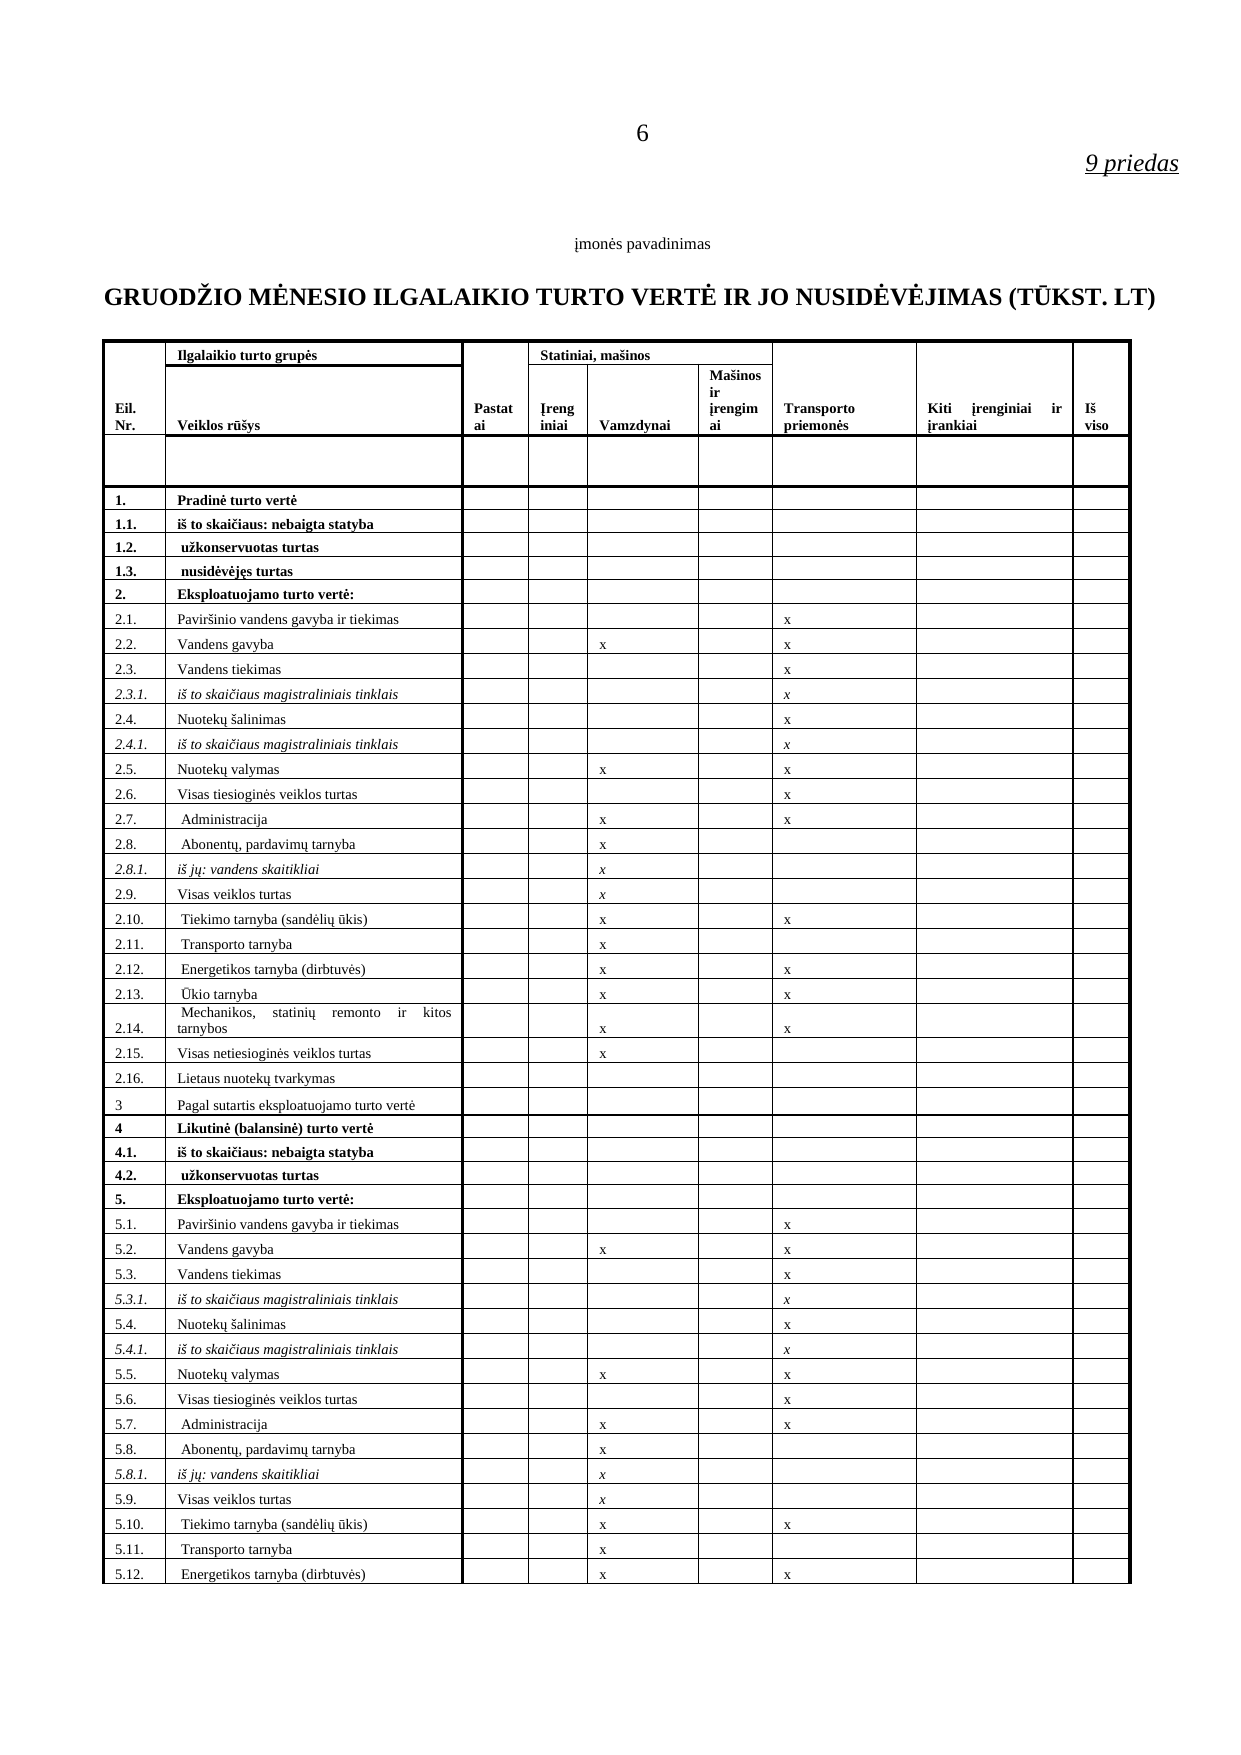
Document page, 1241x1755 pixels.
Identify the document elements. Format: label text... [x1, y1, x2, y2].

table_cell x [773, 604, 916, 627]
table_cell iš to skaičiaus magistraliniais tinklais [166, 1284, 461, 1307]
table_cell [699, 654, 772, 677]
table_cell Energetikos tarnyba (dirbtuvės) [166, 954, 461, 977]
table_cell x [588, 904, 698, 927]
table_cell Nuotekų valymas [166, 1359, 461, 1382]
table_cell 2.16. [105, 1063, 165, 1087]
table_cell [699, 459, 772, 485]
table_cell 5.5. [105, 1359, 165, 1382]
table_cell [773, 1063, 916, 1087]
table_cell Ūkio tarnyba [166, 979, 461, 1002]
table_cell [917, 979, 1072, 1002]
table_cell x [588, 1434, 698, 1457]
table_cell x [588, 879, 698, 902]
table_cell 4.1. [105, 1138, 165, 1161]
table_cell Likutinė (balansinė) turto vertė [166, 1116, 461, 1137]
table_cell Mechanikos, statinių remonto ir kitos tarnybos [166, 1004, 461, 1037]
table_cell 2.2. [105, 629, 165, 652]
table_cell x [773, 979, 916, 1002]
table_cell [464, 533, 528, 556]
table_cell [699, 510, 772, 532]
table_cell [699, 1284, 772, 1307]
table_cell [529, 604, 587, 627]
table_cell [588, 557, 698, 579]
table_cell [1074, 804, 1128, 827]
table_cell [464, 510, 528, 532]
table_cell [917, 1559, 1072, 1582]
table_cell 5.1. [105, 1209, 165, 1232]
table_cell [917, 604, 1072, 627]
table_cell x [773, 1334, 916, 1357]
table_cell [1074, 879, 1128, 902]
table_cell [917, 729, 1072, 752]
table_cell [529, 1162, 587, 1184]
table_cell [464, 1284, 528, 1307]
table_cell [917, 488, 1072, 509]
table_cell [588, 510, 698, 532]
table_cell [917, 1088, 1072, 1114]
table_cell x [588, 1559, 698, 1582]
table_cell [917, 1509, 1072, 1532]
table_cell [699, 1484, 772, 1507]
table_cell Administracija [166, 1409, 461, 1432]
table_cell [699, 1459, 772, 1482]
table_cell [699, 1116, 772, 1137]
table_cell [699, 829, 772, 852]
table_cell [464, 1063, 528, 1087]
table_cell [1074, 1334, 1128, 1357]
table_cell [699, 1359, 772, 1382]
table_cell [464, 1384, 528, 1407]
table_cell užkonservuotas turtas [166, 1162, 461, 1184]
table_cell [529, 1384, 587, 1407]
table_cell [917, 654, 1072, 677]
table_cell [588, 437, 698, 459]
table_cell Pagal sutartis eksploatuojamo turto vertė [166, 1088, 461, 1114]
table_cell 1.1. [105, 510, 165, 532]
table_cell [1074, 1162, 1128, 1184]
table_cell [464, 1359, 528, 1382]
table_cell [699, 1309, 772, 1332]
table_cell x [588, 804, 698, 827]
table_cell [773, 1038, 916, 1062]
table_cell Įrenginiai [529, 365, 587, 434]
table_cell [588, 1284, 698, 1307]
table_cell x [773, 654, 916, 677]
table_cell [773, 557, 916, 579]
table_cell [1074, 1004, 1128, 1037]
table_cell [917, 1138, 1072, 1161]
table_cell Tiekimo tarnyba (sandėlių ūkis) [166, 1509, 461, 1532]
table_cell [1074, 854, 1128, 877]
table_cell [529, 557, 587, 579]
table_cell [773, 879, 916, 902]
table_cell [699, 679, 772, 702]
table_cell [773, 1185, 916, 1207]
table_cell x [588, 1509, 698, 1532]
table_cell x [588, 1484, 698, 1507]
table_cell Visas tiesioginės veiklos turtas [166, 779, 461, 802]
table_cell [529, 979, 587, 1002]
table_cell iš to skaičiaus magistraliniais tinklais [166, 1334, 461, 1357]
table_cell [917, 1434, 1072, 1457]
table_cell x [773, 1004, 916, 1037]
table_cell [699, 1234, 772, 1257]
table_cell iš to skaičiaus: nebaigta statyba [166, 1138, 461, 1161]
table_cell [699, 488, 772, 509]
table_cell [773, 854, 916, 877]
table_cell Visas tiesioginės veiklos turtas [166, 1384, 461, 1407]
table_cell [699, 580, 772, 602]
table_cell [588, 1138, 698, 1161]
table_cell x [773, 954, 916, 977]
table_cell [105, 435, 165, 459]
table_cell [917, 779, 1072, 802]
table_cell 2.9. [105, 879, 165, 902]
table_cell iš to skaičiaus magistraliniais tinklais [166, 679, 461, 702]
table_cell [1074, 1509, 1128, 1532]
table_cell [917, 437, 1072, 459]
table_cell [917, 1484, 1072, 1507]
table_cell Administracija [166, 804, 461, 827]
table_cell užkonservuotas turtas [166, 533, 461, 556]
table_cell [529, 879, 587, 902]
table_cell [917, 1534, 1072, 1557]
table_cell x [773, 1409, 916, 1432]
table_cell [464, 437, 528, 459]
table_cell [1074, 904, 1128, 927]
table_cell [464, 1459, 528, 1482]
table_cell [464, 629, 528, 652]
table_cell [699, 904, 772, 927]
table_cell [917, 829, 1072, 852]
table_cell [1074, 1116, 1128, 1137]
table_cell [1074, 829, 1128, 852]
table_cell 3 [105, 1088, 165, 1114]
table_cell 5.7. [105, 1409, 165, 1432]
table_cell [917, 1004, 1072, 1037]
table_cell [529, 904, 587, 927]
table_cell x [773, 1384, 916, 1407]
table_cell [1074, 1063, 1128, 1087]
table_cell 2. [105, 580, 165, 602]
table_cell [917, 1259, 1072, 1282]
table_header Pastatai [464, 343, 528, 434]
table_cell [464, 979, 528, 1002]
table_cell [588, 580, 698, 602]
table_cell x [773, 1209, 916, 1232]
table_cell [699, 557, 772, 579]
table_cell Pradinė turto vertė [166, 488, 461, 509]
table_cell [1074, 704, 1128, 727]
table_cell 5.11. [105, 1534, 165, 1557]
table_cell [588, 1209, 698, 1232]
table_cell [464, 488, 528, 509]
table_cell [588, 1116, 698, 1137]
table_cell [917, 1185, 1072, 1207]
table_cell [529, 779, 587, 802]
table_cell [588, 1334, 698, 1357]
table_cell [917, 1234, 1072, 1257]
table_cell 1.2. [105, 533, 165, 556]
table_cell x [588, 629, 698, 652]
table_cell [917, 1209, 1072, 1232]
table_cell [588, 1162, 698, 1184]
table_cell x [773, 754, 916, 777]
table_cell [1074, 929, 1128, 952]
table_cell x [588, 1038, 698, 1062]
table_cell [1074, 1088, 1128, 1114]
table_cell [917, 1384, 1072, 1407]
table_cell [464, 1138, 528, 1161]
table_cell 5.2. [105, 1234, 165, 1257]
table_cell [699, 1509, 772, 1532]
table_cell [529, 754, 587, 777]
table_cell [1074, 779, 1128, 802]
table_cell [699, 1038, 772, 1062]
table_cell x [773, 729, 916, 752]
table_cell 4.2. [105, 1162, 165, 1184]
table_cell [464, 1116, 528, 1137]
table_cell Paviršinio vandens gavyba ir tiekimas [166, 604, 461, 627]
table_cell [917, 754, 1072, 777]
table_cell 5.4. [105, 1309, 165, 1332]
table_cell [1074, 1534, 1128, 1557]
table_cell 5.9. [105, 1484, 165, 1507]
table_cell [917, 1309, 1072, 1332]
table_cell [529, 1534, 587, 1557]
table_cell [464, 1534, 528, 1557]
table_cell [529, 1209, 587, 1232]
table_cell [917, 1038, 1072, 1062]
table_cell [917, 1334, 1072, 1357]
table_cell [529, 1484, 587, 1507]
table_cell [699, 854, 772, 877]
table_cell [1074, 510, 1128, 532]
table_cell [699, 954, 772, 977]
table_cell [917, 929, 1072, 952]
table_cell 1.3. [105, 557, 165, 579]
table_cell [166, 459, 461, 485]
table_cell [917, 804, 1072, 827]
table_cell [1074, 1434, 1128, 1457]
table_cell [917, 557, 1072, 579]
table_cell [588, 704, 698, 727]
table_cell x [773, 1284, 916, 1307]
table_cell [917, 1459, 1072, 1482]
table_cell [917, 533, 1072, 556]
table_cell [529, 1434, 587, 1457]
table_cell 2.11. [105, 929, 165, 952]
table_cell x [773, 904, 916, 927]
table_cell x [773, 629, 916, 652]
text 9 priedas [103, 148, 1181, 176]
table_cell 2.12. [105, 954, 165, 977]
table_cell [464, 1434, 528, 1457]
table_cell [588, 1063, 698, 1087]
table_cell 2.3.1. [105, 679, 165, 702]
table_cell [773, 1138, 916, 1161]
table_cell [588, 1384, 698, 1407]
table_cell Eksploatuojamo turto vertė: [166, 1185, 461, 1207]
table_cell [699, 1162, 772, 1184]
table_cell [529, 1309, 587, 1332]
table_cell [588, 604, 698, 627]
table_cell [464, 459, 528, 485]
table_cell [1074, 754, 1128, 777]
table_cell [917, 954, 1072, 977]
table_cell x [588, 954, 698, 977]
table_cell [529, 488, 587, 509]
table_cell 5.3.1. [105, 1284, 165, 1307]
table_cell x [588, 1359, 698, 1382]
table_cell [529, 1259, 587, 1282]
table_cell x [773, 779, 916, 802]
table_cell iš to skaičiaus magistraliniais tinklais [166, 729, 461, 752]
table_cell Abonentų, pardavimų tarnyba [166, 829, 461, 852]
table_cell [529, 654, 587, 677]
table_cell [464, 1088, 528, 1114]
table_cell [699, 604, 772, 627]
table_cell Vandens gavyba [166, 1234, 461, 1257]
table_cell [464, 704, 528, 727]
table_cell [917, 704, 1072, 727]
table_cell [464, 1004, 528, 1037]
table_cell [1074, 488, 1128, 509]
table_cell [588, 533, 698, 556]
table_cell [1074, 1384, 1128, 1407]
table_cell 5.10. [105, 1509, 165, 1532]
table_cell [464, 829, 528, 852]
table_cell [773, 829, 916, 852]
table_cell Vandens tiekimas [166, 1259, 461, 1282]
table_cell [588, 459, 698, 485]
table_cell [773, 510, 916, 532]
table_cell [1074, 979, 1128, 1002]
table_cell [1074, 1284, 1128, 1307]
table_cell [917, 629, 1072, 652]
table_cell [464, 879, 528, 902]
table_cell [773, 459, 916, 485]
table_cell [529, 1138, 587, 1161]
table_cell [588, 729, 698, 752]
table_cell [699, 754, 772, 777]
table_cell [917, 510, 1072, 532]
table_cell x [773, 1259, 916, 1282]
table_cell [699, 1004, 772, 1037]
table_cell Visas netiesioginės veiklos turtas [166, 1038, 461, 1062]
table_cell [529, 1559, 587, 1582]
table_cell [464, 1209, 528, 1232]
table_cell x [588, 854, 698, 877]
table_cell 2.8.1. [105, 854, 165, 877]
table_cell [529, 704, 587, 727]
table_cell x [773, 704, 916, 727]
table_cell 5.3. [105, 1259, 165, 1282]
table_cell [464, 1509, 528, 1532]
table_cell [773, 1088, 916, 1114]
table_cell [1074, 729, 1128, 752]
table_cell [529, 459, 587, 485]
table_cell [529, 1509, 587, 1532]
table_cell 1. [105, 488, 165, 509]
table_cell Abonentų, pardavimų tarnyba [166, 1434, 461, 1457]
table_cell x [773, 679, 916, 702]
table_cell x [588, 1234, 698, 1257]
table_cell [699, 779, 772, 802]
table_cell [1074, 679, 1128, 702]
table_cell iš to skaičiaus: nebaigta statyba [166, 510, 461, 532]
table_cell Visas veiklos turtas [166, 1484, 461, 1507]
table_cell [773, 533, 916, 556]
table_cell [529, 1004, 587, 1037]
table_cell [1074, 459, 1128, 485]
table_cell [529, 1234, 587, 1257]
table_cell Veiklos rūšys [166, 367, 461, 434]
table_cell [529, 679, 587, 702]
table_cell 5.8. [105, 1434, 165, 1457]
table_cell [529, 1459, 587, 1482]
table_cell 2.4.1. [105, 729, 165, 752]
table_cell [588, 1309, 698, 1332]
table_cell x [588, 1409, 698, 1432]
table_cell [699, 704, 772, 727]
table_cell [464, 580, 528, 602]
table_cell [529, 1359, 587, 1382]
table_cell [1074, 1185, 1128, 1207]
table_cell [1074, 1209, 1128, 1232]
table_cell [529, 929, 587, 952]
table_cell Nuotekų šalinimas [166, 1309, 461, 1332]
table_cell [529, 1334, 587, 1357]
table_cell 2.6. [105, 779, 165, 802]
table_cell [529, 729, 587, 752]
table_cell [1074, 1459, 1128, 1482]
table_cell 2.14. [105, 1004, 165, 1037]
table_cell [917, 459, 1072, 485]
table_cell [464, 679, 528, 702]
table_cell x [588, 829, 698, 852]
table_cell [464, 754, 528, 777]
table_cell x [588, 1459, 698, 1482]
table_cell nusidėvėjęs turtas [166, 557, 461, 579]
table_cell [1074, 580, 1128, 602]
table_cell [529, 1284, 587, 1307]
table_cell Nuotekų šalinimas [166, 704, 461, 727]
table_cell 2.10. [105, 904, 165, 927]
table_cell [588, 488, 698, 509]
table_cell [1074, 557, 1128, 579]
table_cell x [588, 929, 698, 952]
table_cell [529, 1185, 587, 1207]
table_cell [773, 1434, 916, 1457]
table_cell [464, 779, 528, 802]
table_cell [773, 1534, 916, 1557]
table_cell x [773, 1234, 916, 1257]
table_cell [464, 604, 528, 627]
table_cell 2.13. [105, 979, 165, 1002]
table_cell [917, 879, 1072, 902]
table_cell [464, 729, 528, 752]
table_cell [1074, 954, 1128, 977]
table_cell Transporto tarnyba [166, 929, 461, 952]
table_cell [699, 1209, 772, 1232]
table_cell Vamzdynai [588, 365, 698, 434]
table_cell [773, 437, 916, 459]
table_cell Energetikos tarnyba (dirbtuvės) [166, 1559, 461, 1582]
table_cell [529, 1038, 587, 1062]
table_cell [464, 1038, 528, 1062]
table_cell [917, 904, 1072, 927]
table_cell [699, 1334, 772, 1357]
table_cell [699, 1409, 772, 1432]
table_cell [1074, 1359, 1128, 1382]
table_cell [166, 437, 461, 459]
table_cell Lietaus nuotekų tvarkymas [166, 1063, 461, 1087]
table_cell [917, 1116, 1072, 1137]
table_cell [464, 1259, 528, 1282]
table_cell 5.6. [105, 1384, 165, 1407]
table_cell [464, 557, 528, 579]
table_cell [588, 1259, 698, 1282]
table_cell x [773, 1559, 916, 1582]
table_cell Eksploatuojamo turto vertė: [166, 580, 461, 602]
table_cell Nuotekų valymas [166, 754, 461, 777]
table_cell 5.4.1. [105, 1334, 165, 1357]
text įmonės pavadinimas [103, 234, 1181, 253]
table_cell [529, 1063, 587, 1087]
table_cell [699, 1384, 772, 1407]
table_cell [1074, 604, 1128, 627]
table_cell [1074, 1138, 1128, 1161]
table_cell x [773, 1309, 916, 1332]
table_cell [699, 1088, 772, 1114]
table_cell Paviršinio vandens gavyba ir tiekimas [166, 1209, 461, 1232]
table_cell [917, 1284, 1072, 1307]
table_cell [773, 1116, 916, 1137]
table_cell [1074, 533, 1128, 556]
table_cell [1074, 1559, 1128, 1582]
table_cell [529, 437, 587, 459]
table_cell 5. [105, 1185, 165, 1207]
table_cell [699, 979, 772, 1002]
table_cell [1074, 629, 1128, 652]
table_cell [699, 1063, 772, 1087]
table_cell 2.15. [105, 1038, 165, 1062]
table_cell [699, 1434, 772, 1457]
table_cell [917, 679, 1072, 702]
table_cell x [588, 1004, 698, 1037]
table_cell [464, 1334, 528, 1357]
table_cell [464, 904, 528, 927]
table_cell 2.1. [105, 604, 165, 627]
table_cell [917, 1409, 1072, 1432]
table_cell [529, 629, 587, 652]
table_cell [529, 1088, 587, 1114]
table_cell [773, 1459, 916, 1482]
table_cell [529, 533, 587, 556]
table_cell [588, 779, 698, 802]
table_header Iš viso [1074, 343, 1128, 434]
table_cell [529, 510, 587, 532]
table_cell [464, 1409, 528, 1432]
table_cell [773, 929, 916, 952]
table_cell [1074, 1234, 1128, 1257]
table_cell [529, 804, 587, 827]
table_cell [588, 1185, 698, 1207]
table_cell [464, 1559, 528, 1582]
table_cell [464, 804, 528, 827]
table_cell 2.7. [105, 804, 165, 827]
table_cell [529, 854, 587, 877]
table_cell 4 [105, 1116, 165, 1137]
table_cell [699, 533, 772, 556]
table_cell [699, 629, 772, 652]
table_cell Mašinos ir įrengimai [699, 365, 772, 434]
table_cell [917, 580, 1072, 602]
table_cell 5.12. [105, 1559, 165, 1582]
table_cell [105, 459, 165, 485]
table_cell [699, 729, 772, 752]
table_cell [917, 1063, 1072, 1087]
table_cell [464, 1185, 528, 1207]
table_cell 2.8. [105, 829, 165, 852]
text GRUODŽIO MĖNESIO ILGALAIKIO TURTO VERTĖ IR JO NUSIDĖVĖJIMAS (TŪKST. LT) [103, 282, 1181, 311]
table_cell Vandens gavyba [166, 629, 461, 652]
table_cell 2.3. [105, 654, 165, 677]
table_cell [1074, 1409, 1128, 1432]
table_cell Transporto tarnyba [166, 1534, 461, 1557]
table_cell [1074, 1259, 1128, 1282]
table_cell x [773, 1359, 916, 1382]
table_header Statiniai, mašinos [529, 343, 772, 363]
table_cell [699, 879, 772, 902]
table_cell [588, 679, 698, 702]
table_cell [1074, 1484, 1128, 1507]
table_cell Visas veiklos turtas [166, 879, 461, 902]
table_cell [917, 854, 1072, 877]
table_header Kiti įrenginiai ir įrankiai [917, 343, 1072, 434]
table_cell iš jų: vandens skaitikliai [166, 854, 461, 877]
table_cell [1074, 1309, 1128, 1332]
table_cell [917, 1162, 1072, 1184]
table_cell [529, 1116, 587, 1137]
table_cell [529, 829, 587, 852]
table_cell [699, 1259, 772, 1282]
table_cell [773, 1484, 916, 1507]
table_cell [773, 580, 916, 602]
table_cell x [773, 804, 916, 827]
table_header Ilgalaikio turto grupės [166, 343, 461, 363]
table_cell [529, 954, 587, 977]
table_cell [699, 929, 772, 952]
table_cell [1074, 437, 1128, 459]
table_cell x [588, 979, 698, 1002]
table_cell iš jų: vandens skaitikliai [166, 1459, 461, 1482]
table_cell [699, 1138, 772, 1161]
table_cell [773, 488, 916, 509]
table_cell x [588, 1534, 698, 1557]
table_cell [588, 1088, 698, 1114]
table_cell Vandens tiekimas [166, 654, 461, 677]
table_cell x [588, 754, 698, 777]
table_cell [588, 654, 698, 677]
table_cell [773, 1162, 916, 1184]
table_cell [464, 1309, 528, 1332]
table_cell [699, 1559, 772, 1582]
table_cell [464, 929, 528, 952]
table_cell Tiekimo tarnyba (sandėlių ūkis) [166, 904, 461, 927]
table_cell [464, 654, 528, 677]
table_cell [529, 580, 587, 602]
table_cell x [773, 1509, 916, 1532]
table_header Transporto priemonės [773, 343, 916, 434]
table_cell [699, 1534, 772, 1557]
table_cell [699, 1185, 772, 1207]
table_cell [699, 437, 772, 459]
table_cell 2.5. [105, 754, 165, 777]
table_cell [1074, 1038, 1128, 1062]
table_cell [464, 1234, 528, 1257]
table_cell [699, 804, 772, 827]
table_cell [464, 1162, 528, 1184]
table_header Eil. Nr. [105, 343, 165, 434]
table_cell [464, 1484, 528, 1507]
table_cell [917, 1359, 1072, 1382]
table_cell 5.8.1. [105, 1459, 165, 1482]
table_cell [1074, 654, 1128, 677]
table_cell 2.4. [105, 704, 165, 727]
table_cell [529, 1409, 587, 1432]
table_cell [464, 954, 528, 977]
table_cell [464, 854, 528, 877]
